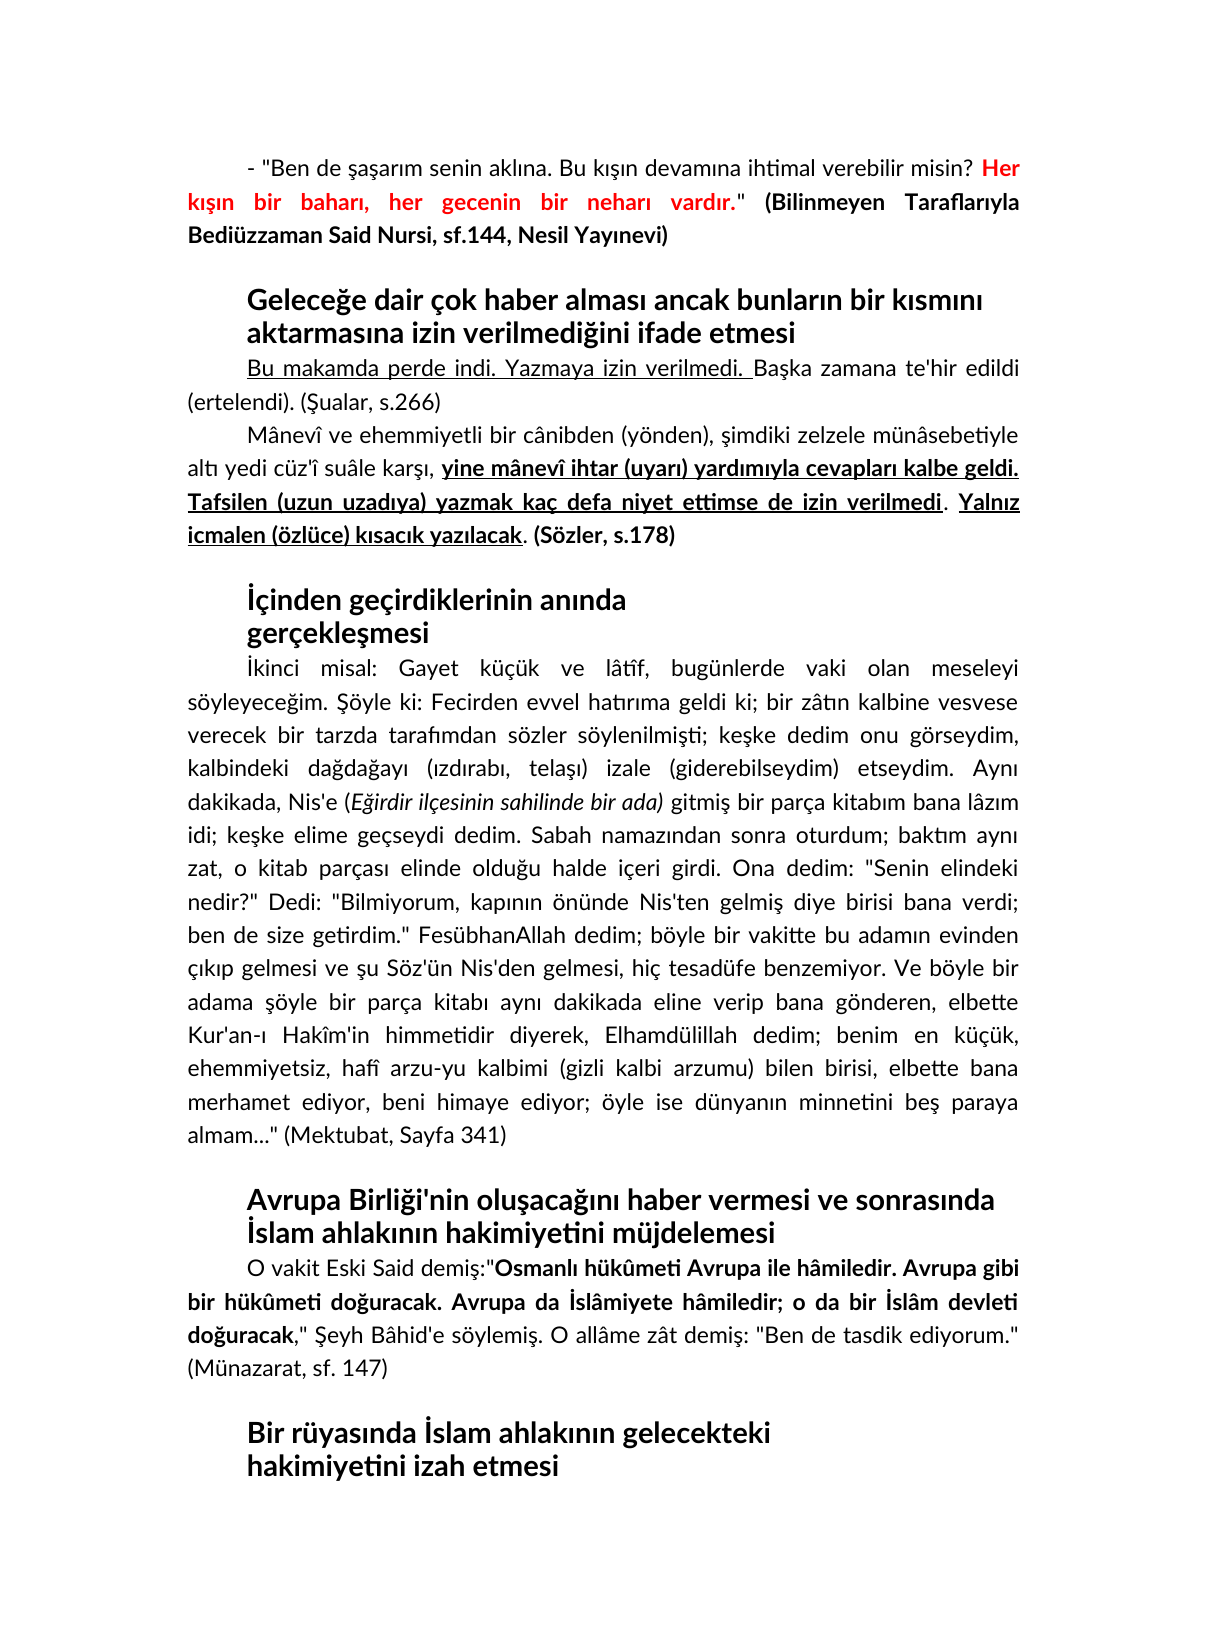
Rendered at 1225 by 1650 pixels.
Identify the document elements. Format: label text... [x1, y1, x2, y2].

text O vakit Eski Said demiş: "Osmanlı hükûmeti Avrupa ile hâmiledir. Avrupa gibi bir hükûmeti doğuracak. Avrupa da İslâmiyete hâmiledir; o da bir İslâm devleti doğuracak," Şeyh Bâhid'e söylemiş. O allâme zât demiş: "Ben de tasdik ediyorum." (Münazarat, sf. 147) [187, 1250, 1020, 1383]
text İslam ahlakının hakimiyetini müjdelemesi [187, 1217, 1020, 1250]
text - "Ben de şaşarım senin aklına. Bu kışın devamına ihtimal verebilir misin? Her kışın bir baharı, her gecenin bir neharı vardır." (Bilinmeyen Taraflarıyla Bediüzzaman Said Nursi, sf.144, Nesil Yayınevi) [187, 150, 1020, 250]
text Avrupa Birliği'nin oluşacağını haber vermesi ve sonrasında [187, 1183, 1020, 1217]
text Bu makamda perde indi. Yazmaya izin verilmedi. Başka zamana te'hir edildi (ertelendi). (Şualar, s.266) [187, 350, 1020, 417]
text İçinden geçirdiklerinin anında [187, 583, 1020, 617]
text Mânevî ve ehemmiyetli bir cânibden (yönden), şimdiki zelzele münâsebetiyle altı yedi cüz'î suâle karşı, yine mânevî ihtar (uyarı) yardımıyla cevapları kalbe geldi. Tafsilen (uzun uzadıya) yazmak kaç defa niyet ettimse de izin verilmedi. Yalnız icmalen (özlüce) kısacık yazılacak. (Sözler, s.178) [187, 417, 1020, 550]
text aktarmasına izin verilmediğini ifade etmesi [187, 317, 1020, 350]
text İkinci misal: Gayet küçük ve lâtîf, bugünlerde vaki olan meseleyi söyleyeceğim. Şöyle ki: Fecirden evvel hatırıma geldi ki; bir zâtın kalbine vesvese verecek bir tarzda tarafımdan sözler söylenilmişti; keşke dedim onu görseydim, kalbindeki dağdağayı (ızdırabı, telaşı) izale (giderebilseydim) etseydim. Aynı dakikada, Nis'e (Eğirdir ilçesinin sahilinde bir ada) gitmiş bir parça kitabım bana lâzım idi; keşke elime geçseydi dedim. Sabah namazından sonra oturdum; baktım aynı zat, o kitab parçası elinde olduğu halde içeri girdi. Ona dedim: "Senin elindeki nedir?" Dedi: "Bilmiyorum, kapının önünde Nis'ten gelmiş diye birisi bana verdi; ben de size getirdim." FesübhanAllah dedim; böyle bir vakitte bu adamın evinden çıkıp gelmesi ve şu Söz'ün Nis'den gelmesi, hiç tesadüfe benzemiyor. Ve böyle bir adama şöyle bir parça kitabı aynı dakikada eline verip bana gönderen, elbette Kur'an-ı Hakîm'in himmetidir diyerek, Elhamdülillah dedim; benim en küçük, ehemmiyetsiz, hafî arzu-yu kalbimi (gizli kalbi arzumu) bilen birisi, elbette bana merhamet ediyor, beni himaye ediyor; öyle ise dünyanın minnetini beş paraya almam..." (Mektubat, Sayfa 341) [187, 650, 1020, 1150]
text gerçekleşmesi [187, 617, 1020, 650]
text Bir rüyasında İslam ahlakının gelecekteki [187, 1417, 1020, 1450]
text Geleceğe dair çok haber alması ancak bunların bir kısmını [187, 283, 1020, 317]
text hakimiyetini izah etmesi [187, 1450, 1020, 1483]
